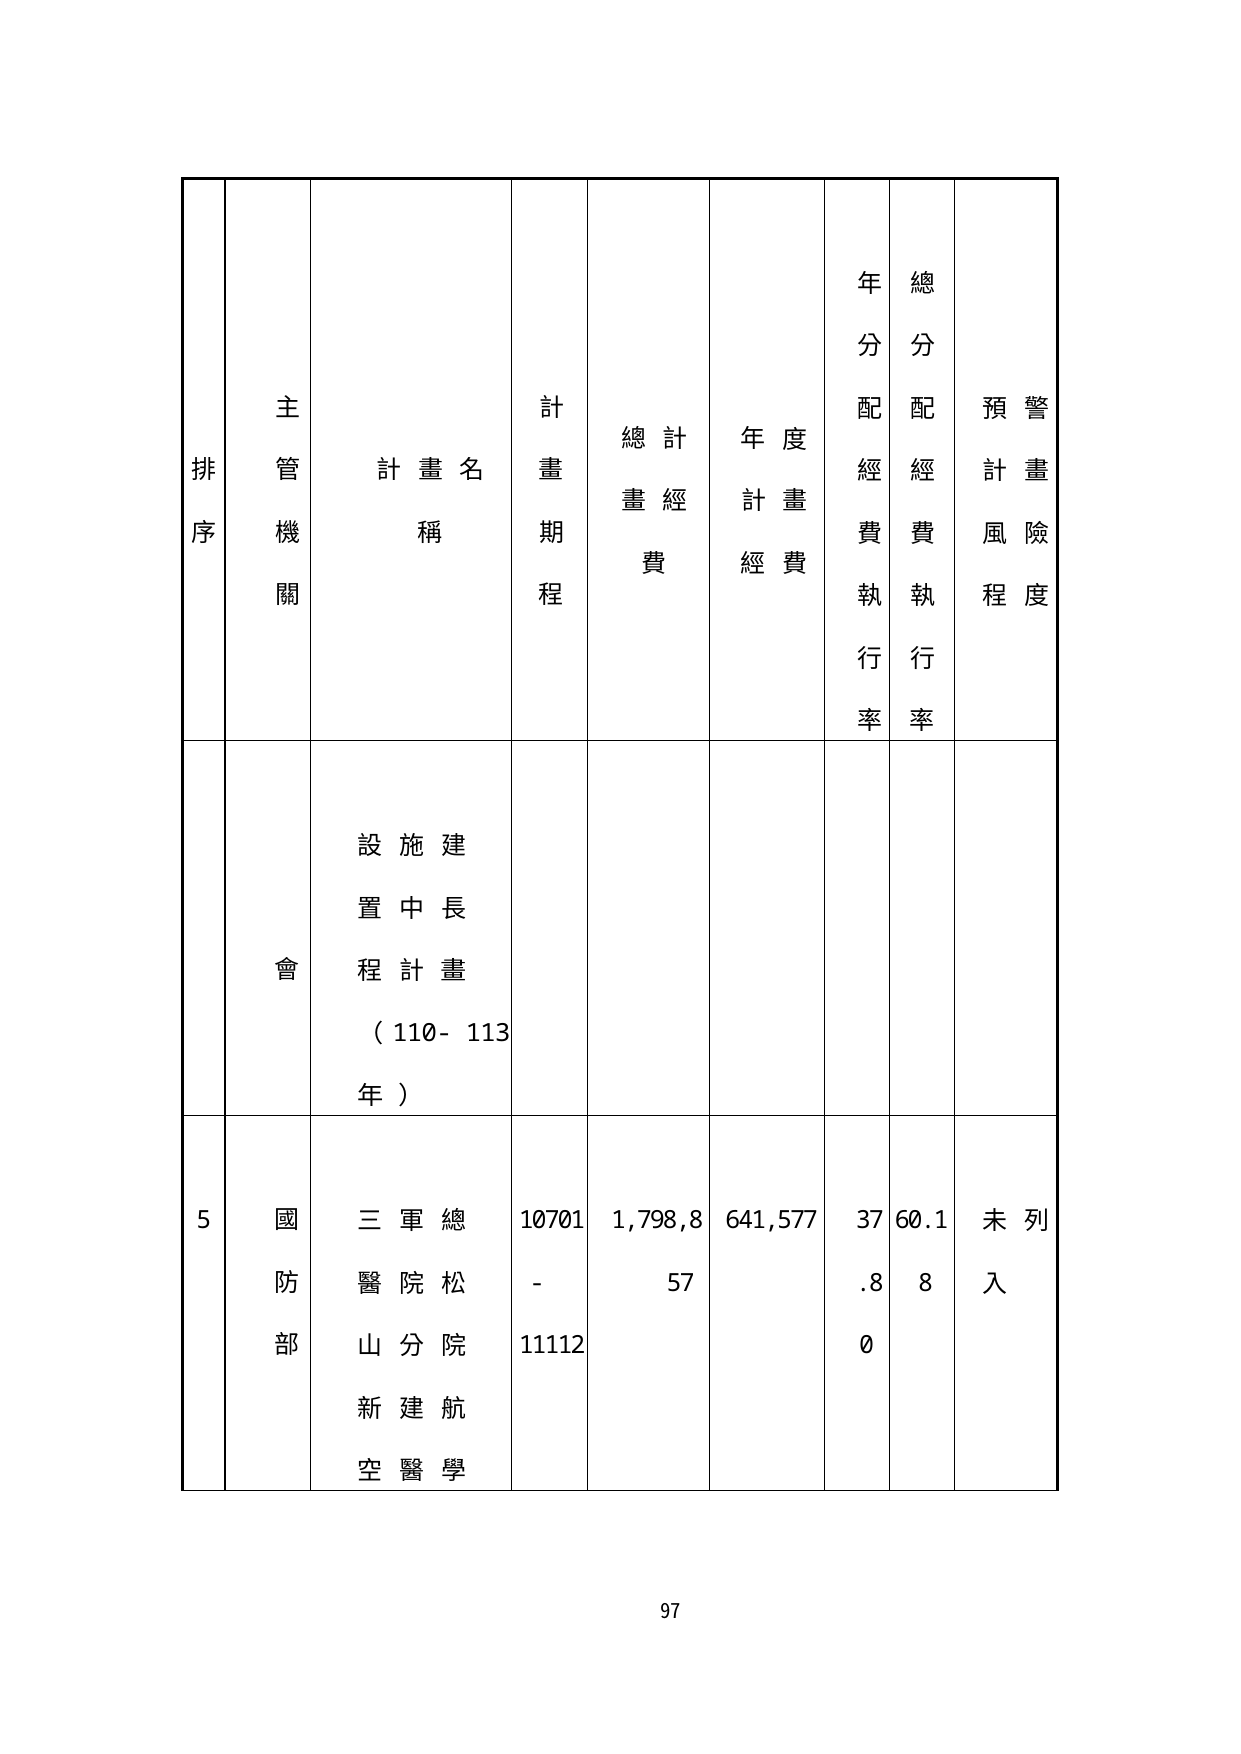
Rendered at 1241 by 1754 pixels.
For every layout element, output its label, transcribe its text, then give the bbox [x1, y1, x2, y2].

table_cell 未列入 [955, 1116, 1056, 1490]
table_cell 5 [184, 1116, 224, 1490]
table_header 計畫 期程 [512, 180, 587, 740]
table_cell 會 [226, 741, 310, 1115]
table_header 總計畫經費 [588, 180, 709, 740]
table_cell [825, 741, 889, 1115]
table_header 預警計畫風險程度 [955, 180, 1056, 740]
table_header 計畫名稱 [311, 180, 511, 740]
table_header 主管 機關 [226, 180, 310, 740]
table_cell 設施建置中長程計畫（110- 113年） [311, 741, 511, 1115]
table_cell [955, 741, 1056, 1115]
table_header 排序 [184, 180, 224, 740]
table_cell 641,577 [710, 1116, 824, 1490]
table_cell [710, 741, 824, 1115]
table_cell [512, 741, 587, 1115]
table_cell [184, 741, 224, 1115]
table_cell [588, 741, 709, 1115]
table_header 年分配經費執行率 [825, 180, 889, 740]
table_cell 三軍總醫院松山分院新建航空醫學 [311, 1116, 511, 1490]
table_cell [890, 741, 954, 1115]
table_header 年度計畫經費 [710, 180, 824, 740]
table_cell 60.18 [890, 1116, 954, 1490]
table_cell 1,798,857 [588, 1116, 709, 1490]
table_header 總分配經費執行率 [890, 180, 954, 740]
table_cell 國防部 [226, 1116, 310, 1490]
table_cell 37.80 [825, 1116, 889, 1490]
table_cell 10701- 11112 [512, 1116, 587, 1490]
